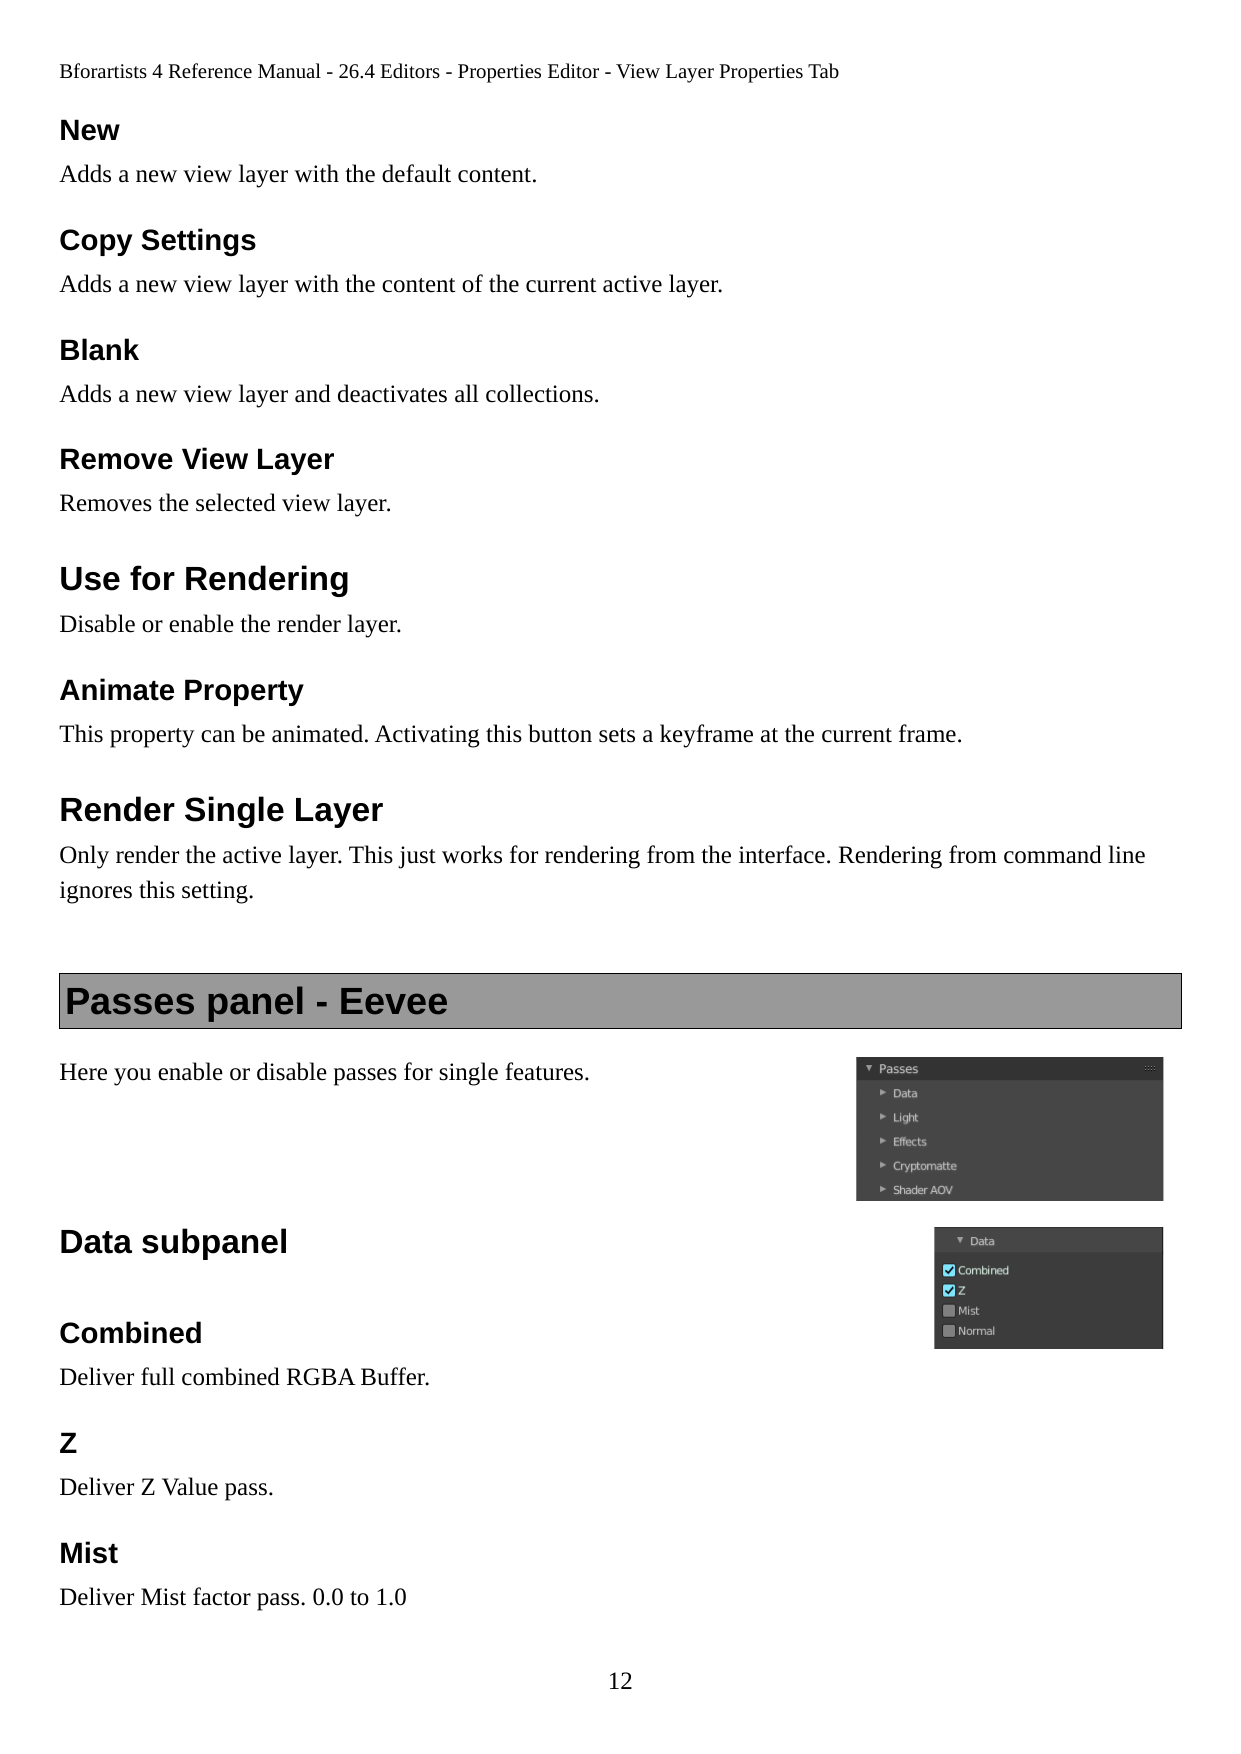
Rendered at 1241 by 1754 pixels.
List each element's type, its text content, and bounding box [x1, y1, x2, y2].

subtitle Copy Settings [59, 222, 1181, 256]
subtitle Combined [59, 1316, 1181, 1350]
subtitle Remove View Layer [59, 442, 1181, 476]
text Deliver full combined RGBA Buffer. [59, 1362, 1181, 1391]
text Only render the active layer. This just works for rendering from the interface. Rendering from command line ignores this setting. [59, 841, 1181, 904]
picture [856, 1057, 1164, 1201]
subtitle Animate Property [59, 673, 1181, 707]
subtitle Render Single Layer [59, 789, 1181, 828]
subtitle Use for Rendering [59, 558, 1181, 597]
text Here you enable or disable passes for single features. [59, 1057, 856, 1086]
text Removes the selected view layer. [59, 488, 1181, 517]
subtitle Z [59, 1426, 1181, 1460]
text Adds a new view layer and deactivates all collections. [59, 379, 1181, 407]
text Adds a new view layer with the content of the current active layer. [59, 269, 1181, 297]
subtitle New [59, 113, 1181, 146]
text Deliver Z Value pass. [59, 1472, 1181, 1501]
subtitle Mist [59, 1536, 1181, 1570]
table_header Passes panel - Eevee [60, 974, 1181, 1028]
text Disable or enable the render layer. [59, 609, 1181, 638]
subtitle Blank [59, 332, 1181, 366]
subtitle Data subpanel [59, 1222, 1181, 1260]
text This property can be animated. Activating this button sets a keyframe at the current frame. [59, 719, 1181, 748]
text Deliver Mist factor pass. 0.0 to 1.0 [59, 1582, 1181, 1611]
picture [934, 1227, 1164, 1349]
text Adds a new view layer with the default content. [59, 159, 1181, 188]
